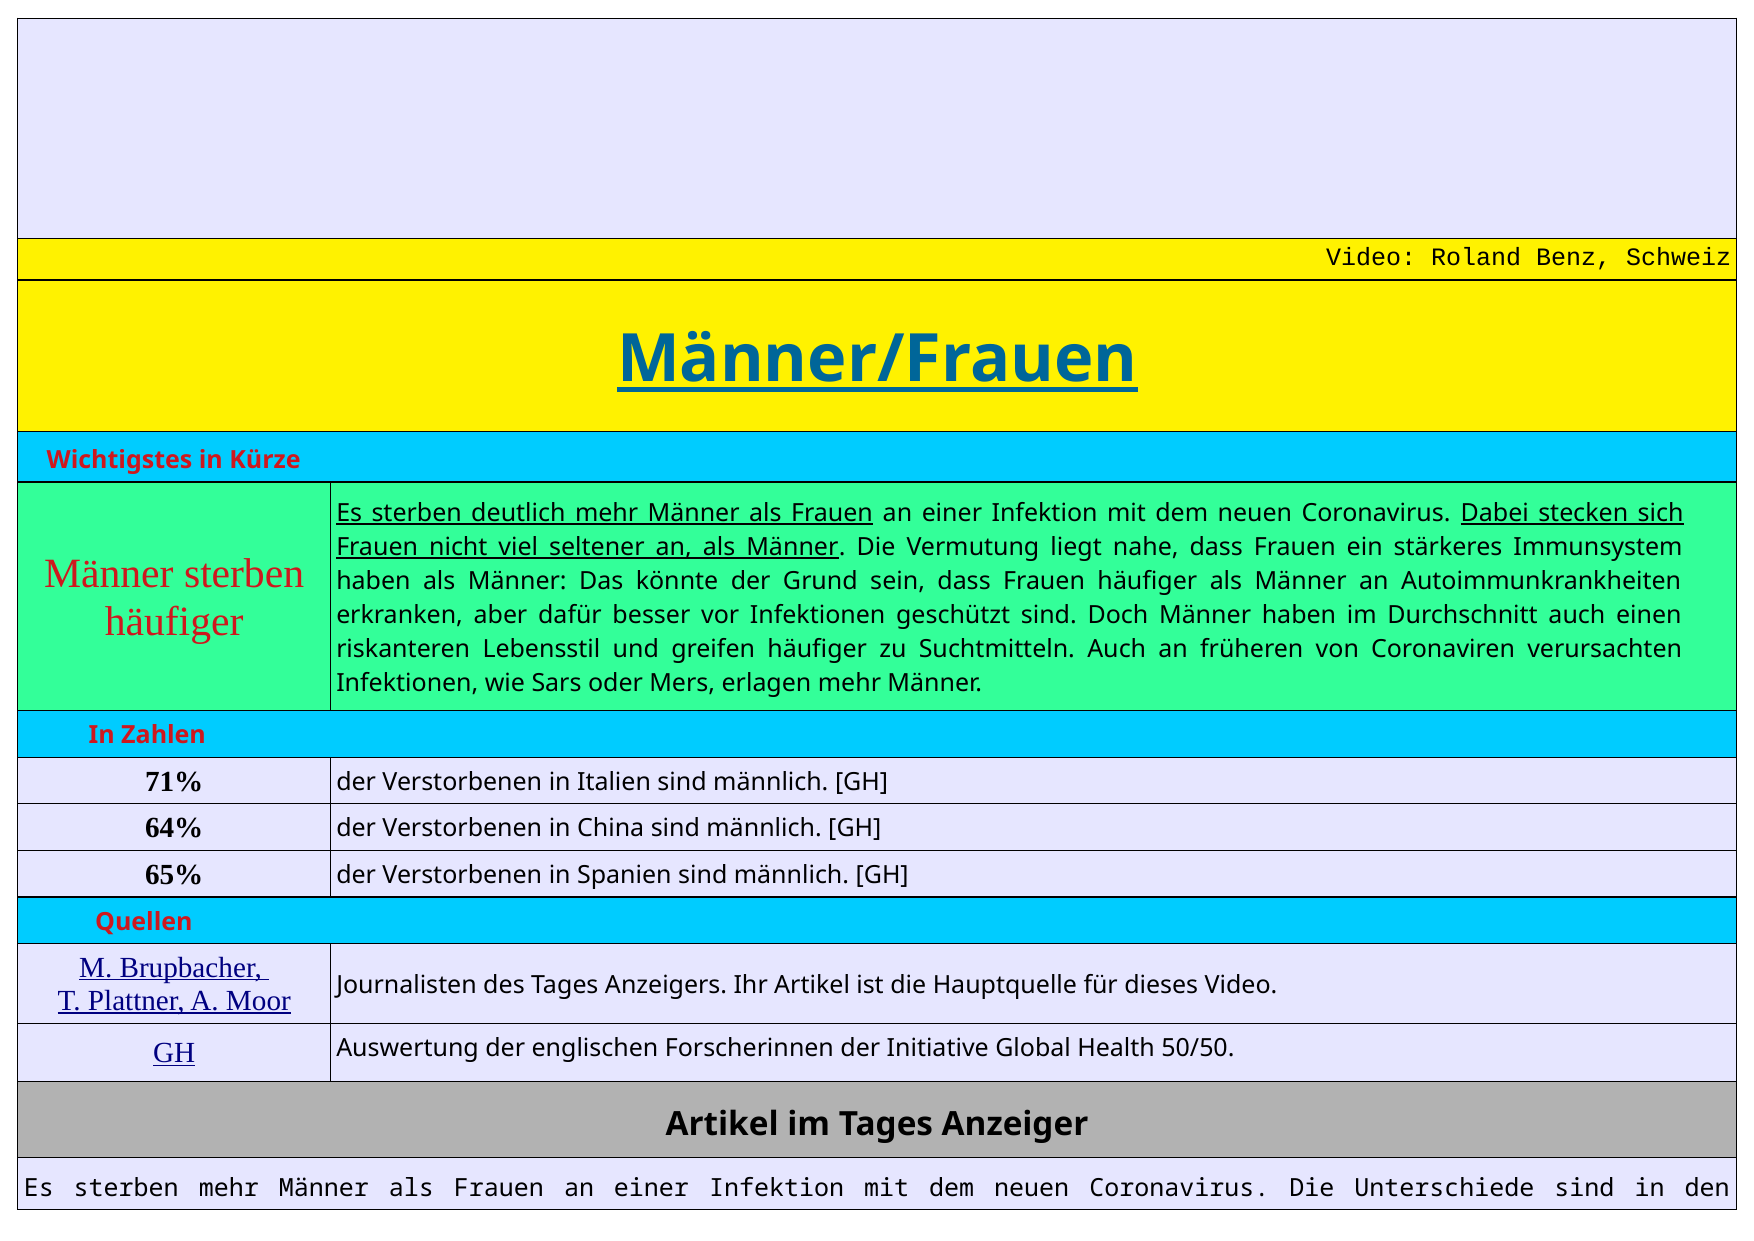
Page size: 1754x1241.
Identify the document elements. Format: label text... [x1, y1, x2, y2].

table_cell 65% [18, 851, 330, 896]
table_cell Wichtigstes in Kürze [18, 432, 1736, 481]
table_cell [18, 19, 1736, 238]
table_cell Es sterben mehr Männer als Frauen an einer Infektion mit dem neuen Coronavirus. Die Unterschiede sind in den [18, 1158, 1736, 1209]
table_cell Männer sterben häufiger [18, 483, 330, 710]
table_cell 71% [18, 758, 330, 803]
table_cell In Zahlen [18, 711, 1736, 757]
table_cell der Verstorbenen in Italien sind männlich. [GH] [331, 758, 1736, 803]
table_cell 64% [18, 804, 330, 850]
table_header Männer/Frauen [18, 281, 1736, 431]
table_cell Quellen [18, 898, 1736, 943]
table_cell Auswertung der englischen Forscherinnen der Initiative Global Health 50/50. [331, 1024, 1736, 1081]
table_cell GH [18, 1024, 330, 1081]
table_cell der Verstorbenen in China sind männlich. [GH] [331, 804, 1736, 850]
table_cell M. Brupbacher, T. Plattner, A. Moor [18, 944, 330, 1023]
table_cell Artikel im Tages Anzeiger [18, 1082, 1736, 1157]
table_cell Video: Roland Benz, Schweiz [18, 239, 1736, 279]
table_cell Es sterben deutlich mehr Männer als Frauen an einer Infektion mit dem neuen Coronavirus. Dabei stecken sich Frauen nicht viel seltener an, als Männer. Die Vermutung liegt nahe, dass Frauen ein stärkeres Immunsystem haben als Männer: Das könnte der Grund sein, dass Frauen häufiger als Männer an Autoimmunkrankheiten erkranken, aber dafür besser vor Infektionen geschützt sind. Doch Männer haben im Durchschnitt auch einen riskanteren Lebensstil und greifen häufiger zu Suchtmitteln. Auch an früheren von Coronaviren verursachten Infektionen, wie Sars oder Mers, erlagen mehr Männer. [331, 483, 1736, 710]
table_cell der Verstorbenen in Spanien sind männlich. [GH] [331, 851, 1736, 896]
table_cell Journalisten des Tages Anzeigers. Ihr Artikel ist die Hauptquelle für dieses Video. [331, 944, 1736, 1023]
